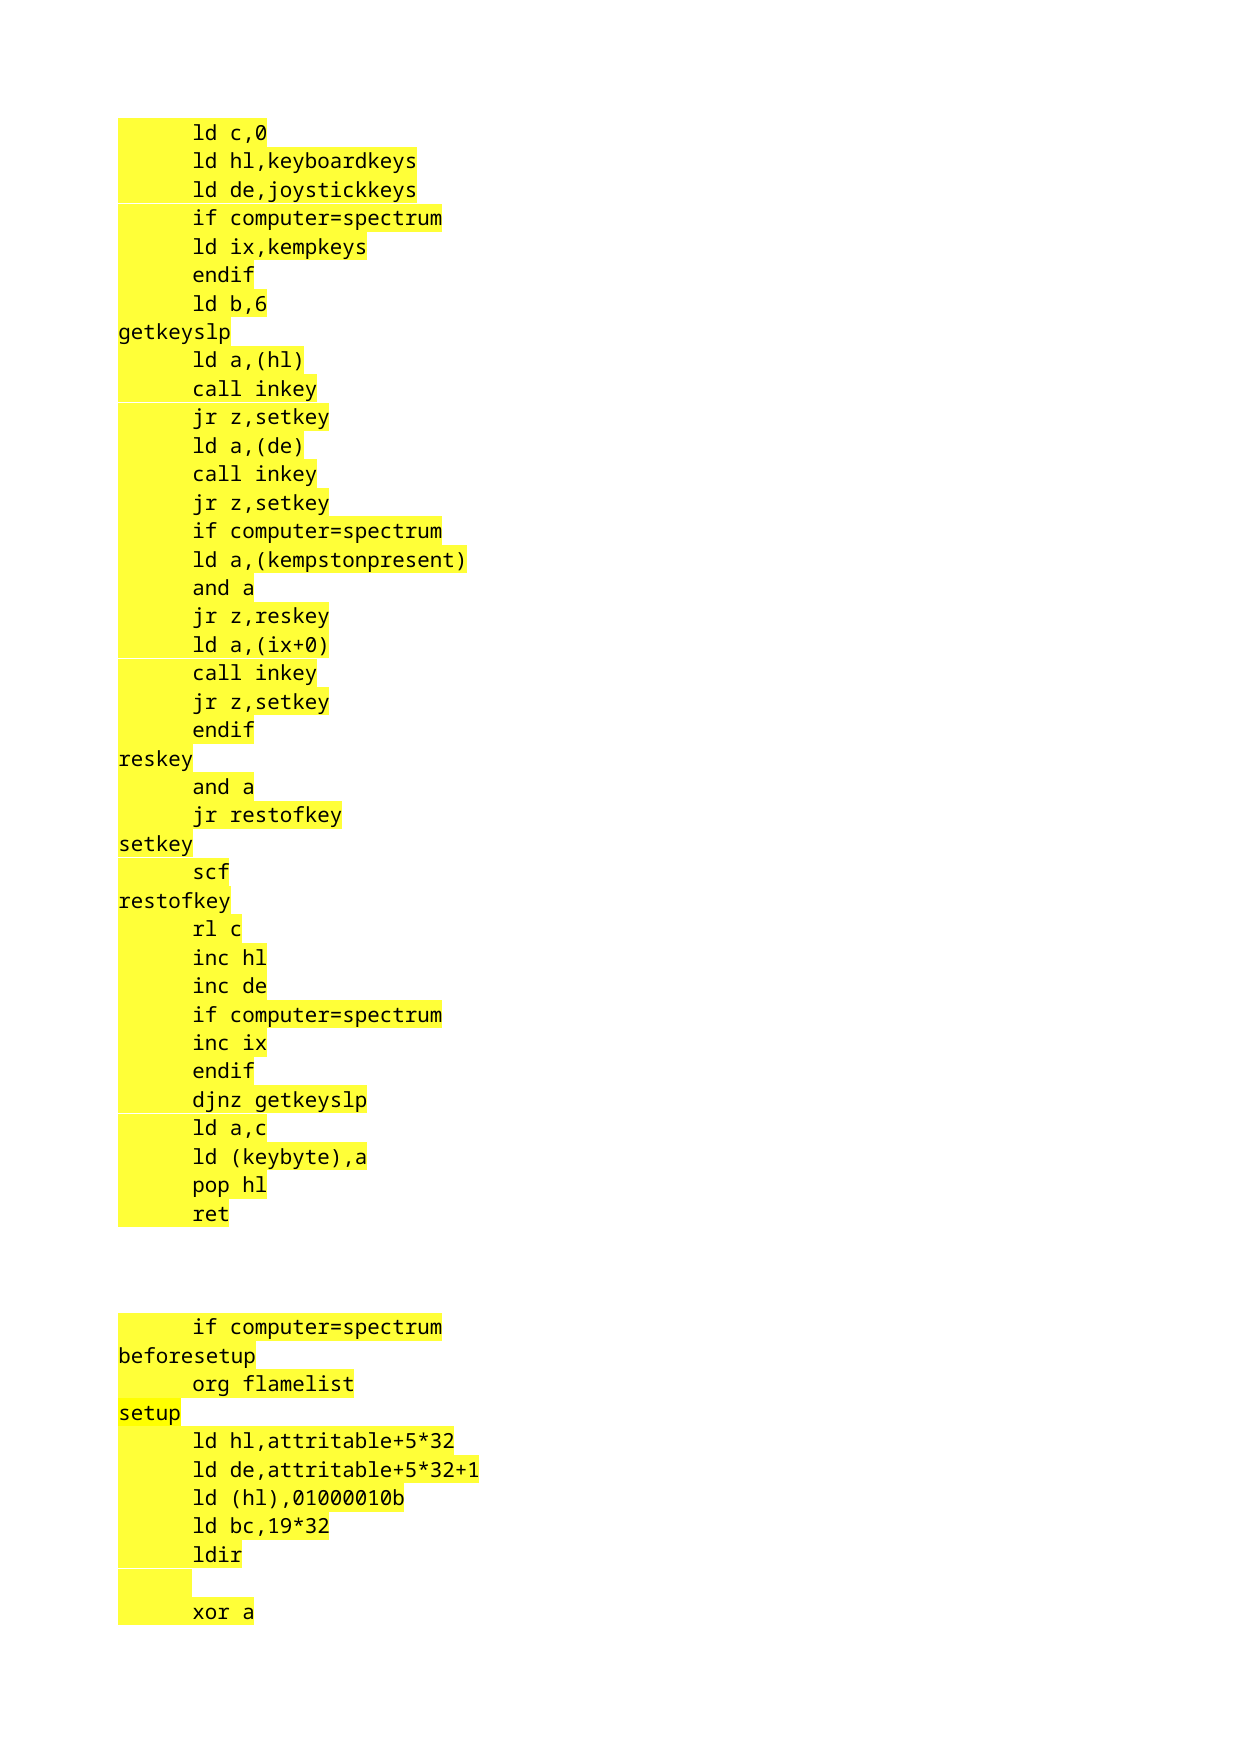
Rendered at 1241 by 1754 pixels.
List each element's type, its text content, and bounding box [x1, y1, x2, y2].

text ld bc,19*32 [118, 1512, 1122, 1540]
text ld a,(de) [118, 431, 1122, 459]
text getkeyslp [118, 317, 1122, 346]
text inc hl [118, 943, 1122, 971]
text setkey [118, 829, 1122, 857]
text ld hl,keyboardkeys [118, 147, 1122, 175]
text ld a,(hl) [118, 346, 1122, 374]
text inc de [118, 971, 1122, 1000]
text scf [118, 857, 1122, 886]
text ld b,6 [118, 289, 1122, 317]
text setup [118, 1398, 1122, 1426]
text ld ix,kempkeys [118, 232, 1122, 260]
text if computer=spectrum [118, 1312, 1122, 1341]
text xor a [118, 1597, 1122, 1625]
text call inkey [118, 658, 1122, 687]
text ld c,0 [118, 118, 1122, 147]
text if computer=spectrum [118, 203, 1122, 232]
text jr z,setkey [118, 402, 1122, 431]
text restofkey [118, 886, 1122, 914]
text jr z,setkey [118, 488, 1122, 516]
text djnz getkeyslp [118, 1085, 1122, 1113]
text ld (hl),01000010b [118, 1483, 1122, 1512]
text ld a,(kempstonpresent) [118, 545, 1122, 573]
text ld hl,attritable+5*32 [118, 1426, 1122, 1455]
text endif [118, 260, 1122, 289]
text ld de,attritable+5*32+1 [118, 1455, 1122, 1483]
text jr z,setkey [118, 687, 1122, 715]
text ld a,c [118, 1113, 1122, 1142]
text rl c [118, 914, 1122, 943]
text and a [118, 573, 1122, 602]
text pop hl [118, 1170, 1122, 1199]
text org flamelist [118, 1369, 1122, 1398]
text jr z,reskey [118, 602, 1122, 630]
text if computer=spectrum [118, 516, 1122, 545]
text and a [118, 772, 1122, 801]
text call inkey [118, 374, 1122, 402]
text ld a,(ix+0) [118, 630, 1122, 658]
text ret [118, 1199, 1122, 1227]
text beforesetup [118, 1341, 1122, 1369]
text inc ix [118, 1028, 1122, 1057]
text jr restofkey [118, 801, 1122, 829]
text call inkey [118, 459, 1122, 488]
text reskey [118, 744, 1122, 772]
text endif [118, 1057, 1122, 1085]
text ld (keybyte),a [118, 1142, 1122, 1170]
text endif [118, 715, 1122, 744]
text if computer=spectrum [118, 1000, 1122, 1028]
text ldir [118, 1540, 1122, 1568]
text ld de,joystickkeys [118, 175, 1122, 203]
